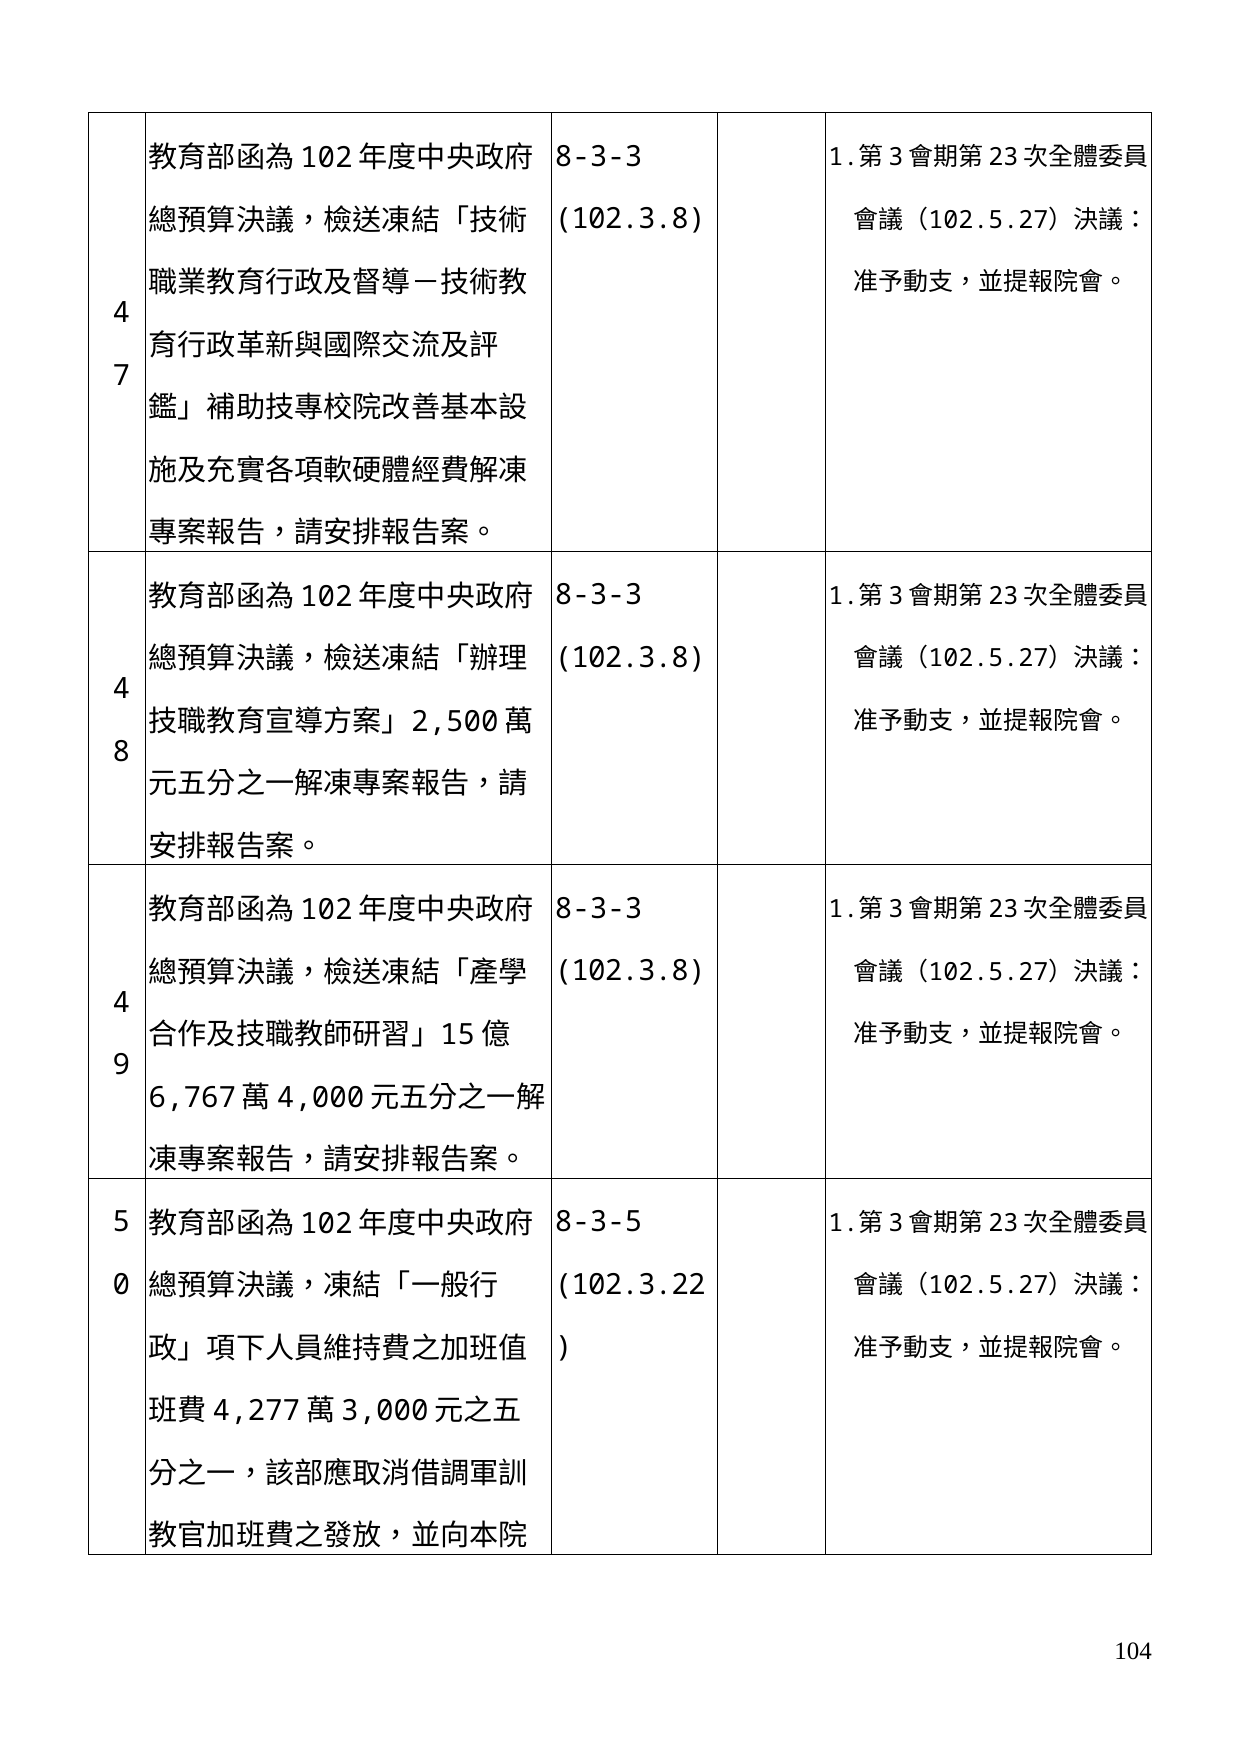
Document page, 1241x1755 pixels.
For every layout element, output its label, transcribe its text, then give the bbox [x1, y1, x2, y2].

table_cell 教育部函為102年度中央政府總預算決議，檢送凍結「辦理技職教育宣導方案」2,500萬元五分之一解凍專案報告，請安排報告案。 [146, 552, 551, 864]
table_cell [718, 552, 825, 864]
table_cell 1.第3會期第23次全體委員會議（102.5.27）決議：准予動支，並提報院會。 [826, 1179, 1151, 1554]
table_cell 1.第3會期第23次全體委員會議（102.5.27）決議：准予動支，並提報院會。 [826, 113, 1151, 551]
table_cell 教育部函為102年度中央政府總預算決議，凍結「一般行政」項下人員維持費之加班值班費4,277萬3,000元之五分之一，該部應取消借調軍訓教官加班費之發放，並向本院 [146, 1179, 551, 1554]
table_cell [718, 865, 825, 1178]
table_cell [718, 113, 825, 551]
table_cell [89, 865, 145, 1178]
table_cell 教育部函為102年度中央政府總預算決議，檢送凍結「技術職業教育行政及督導－技術教育行政革新與國際交流及評鑑」補助技專校院改善基本設施及充實各項軟硬體經費解凍專案報告，請安排報告案。 [146, 113, 551, 551]
table_cell 教育部函為102年度中央政府總預算決議，檢送凍結「產學合作及技職教師研習」15億6,767萬4,000元五分之一解凍專案報告，請安排報告案。 [146, 865, 551, 1178]
table_cell [89, 113, 145, 551]
table_cell 8-3-3 (102.3.8) [552, 865, 717, 1178]
table_cell [718, 1179, 825, 1554]
table_cell 1.第3會期第23次全體委員會議（102.5.27）決議：准予動支，並提報院會。 [826, 552, 1151, 864]
table_cell [89, 552, 145, 864]
table_cell 8-3-3 (102.3.8) [552, 552, 717, 864]
table_cell 8-3-5 (102.3.22) [552, 1179, 717, 1554]
table_cell [89, 1179, 145, 1554]
table_cell 8-3-3 (102.3.8) [552, 113, 717, 551]
table_cell 1.第3會期第23次全體委員會議（102.5.27）決議：准予動支，並提報院會。 [826, 865, 1151, 1178]
